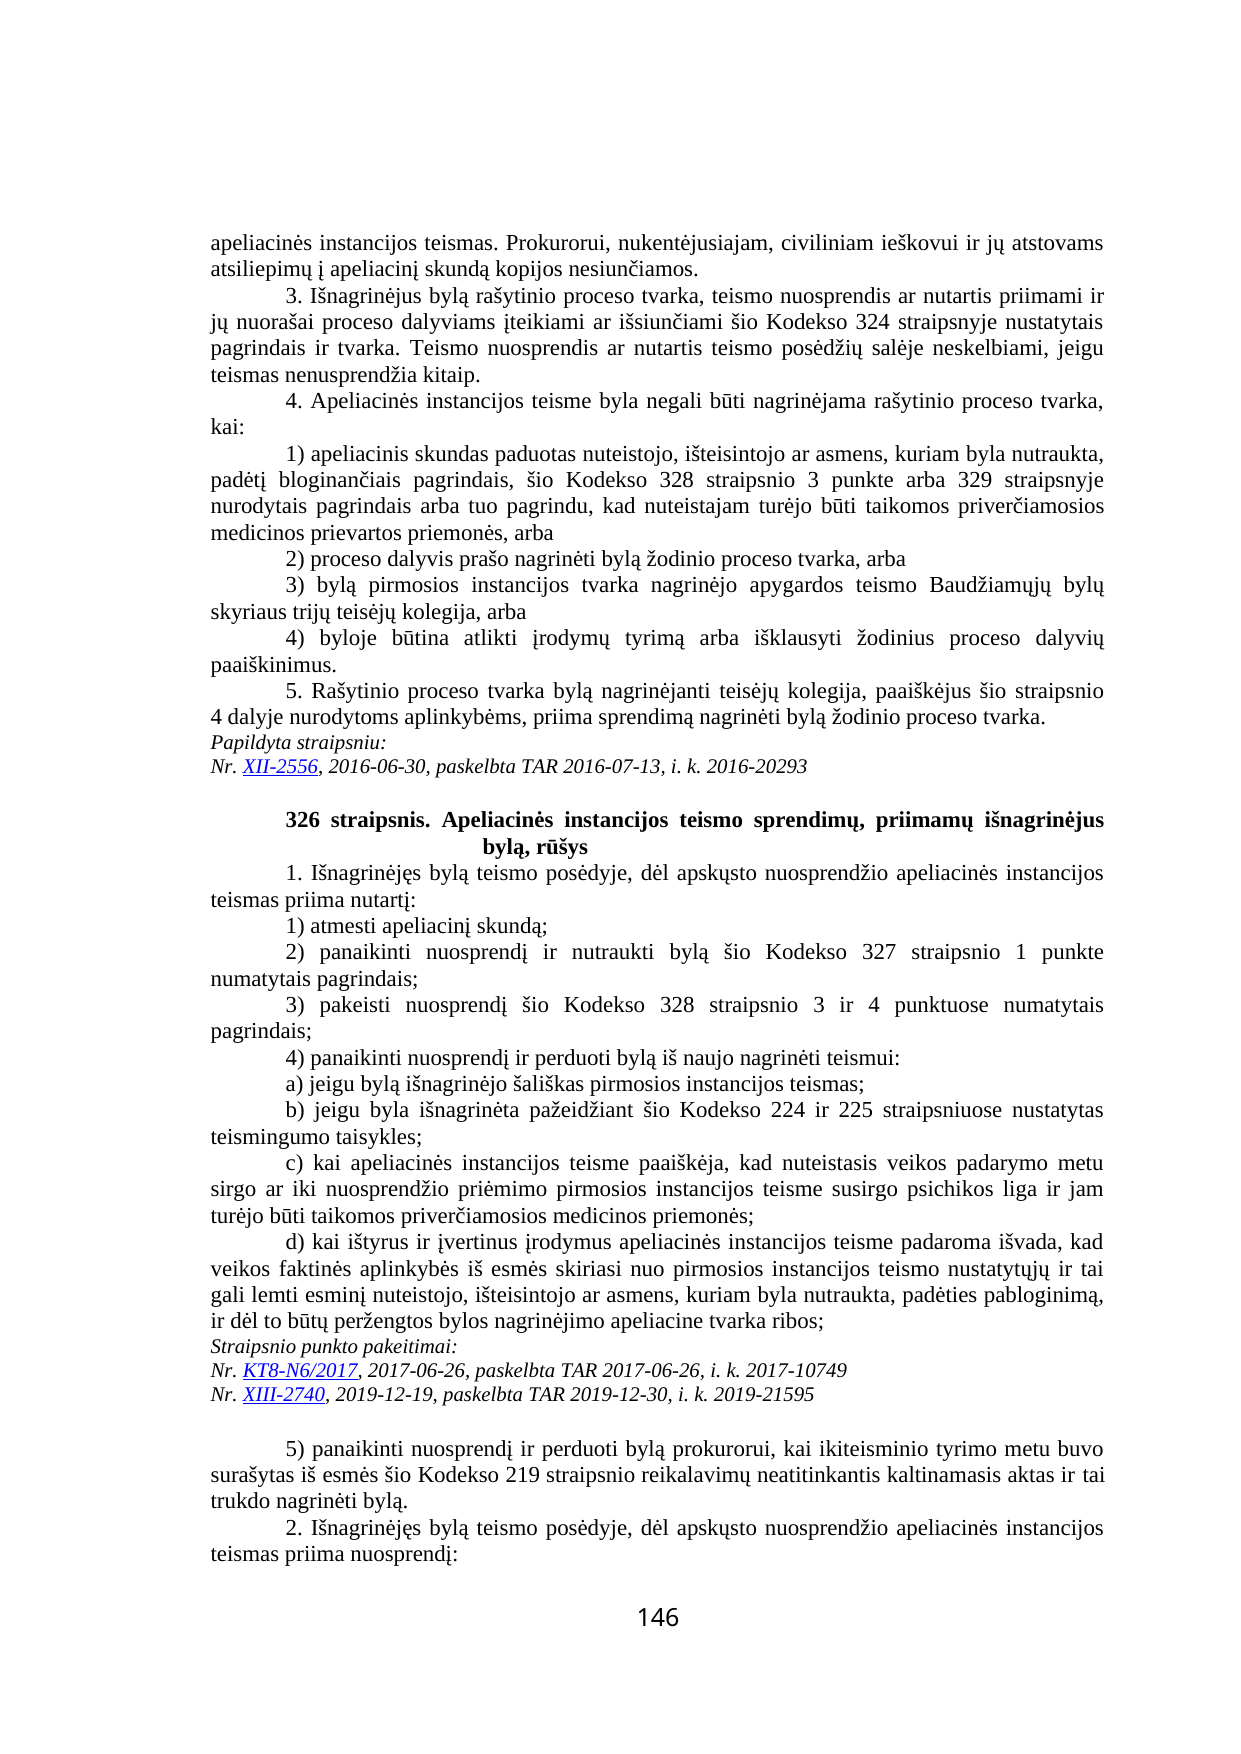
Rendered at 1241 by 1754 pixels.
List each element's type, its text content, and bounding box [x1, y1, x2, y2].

text 5. Rašytinio proceso tvarka bylą nagrinėjanti teisėjų kolegija, paaiškėjus šio straipsnio 4 dalyje nurodytoms aplinkybėms, priima sprendimą nagrinėti bylą žodinio proceso tvarka. [210, 677, 1105, 730]
text 1) apeliacinis skundas paduotas nuteistojo, išteisintojo ar asmens, kuriam byla nutraukta, padėtį bloginančiais pagrindais, šio Kodekso 328 straipsnio 3 punkte arba 329 straipsnyje nurodytais pagrindais arba tuo pagrindu, kad nuteistajam turėjo būti taikomos priverčiamosios medicinos prievartos priemonės, arba [210, 440, 1105, 545]
text Papildyta straipsniu: [210, 730, 1105, 754]
text a) jeigu bylą išnagrinėjo šališkas pirmosios instancijos teismas; [210, 1070, 1105, 1096]
text 2) panaikinti nuosprendį ir nutraukti bylą šio Kodekso 327 straipsnio 1 punkte numatytais pagrindais; [210, 938, 1105, 991]
text 5) panaikinti nuosprendį ir perduoti bylą prokurorui, kai ikiteisminio tyrimo metu buvo surašytas iš esmės šio Kodekso 219 straipsnio reikalavimų neatitinkantis kaltinamasis aktas ir tai trukdo nagrinėti bylą. [210, 1434, 1105, 1514]
text 2) proceso dalyvis prašo nagrinėti bylą žodinio proceso tvarka, arba [210, 545, 1105, 572]
text b) jeigu byla išnagrinėta pažeidžiant šio Kodekso 224 ir 225 straipsniuose nustatytas teismingumo taisykles; [210, 1096, 1105, 1149]
text 1. Išnagrinėjęs bylą teismo posėdyje, dėl apskųsto nuosprendžio apeliacinės instancijos teismas priima nutartį: [210, 859, 1105, 912]
text 3) bylą pirmosios instancijos tvarka nagrinėjo apygardos teismo Baudžiamųjų bylų skyriaus trijų teisėjų kolegija, arba [210, 572, 1105, 624]
text Straipsnio punkto pakeitimai: [210, 1334, 1105, 1358]
text 4) panaikinti nuosprendį ir perduoti bylą iš naujo nagrinėti teismui: [210, 1044, 1105, 1070]
text Nr. XII-2556, 2016-06-30, paskelbta TAR 2016-07-13, i. k. 2016-20293 [210, 754, 1105, 778]
text 4. Apeliacinės instancijos teisme byla negali būti nagrinėjama rašytinio proceso tvarka, kai: [210, 387, 1105, 440]
text d) kai ištyrus ir įvertinus įrodymus apeliacinės instancijos teisme padaroma išvada, kad veikos faktinės aplinkybės iš esmės skiriasi nuo pirmosios instancijos teismo nustatytųjų ir tai gali lemti esminį nuteistojo, išteisintojo ar asmens, kuriam byla nutraukta, padėties pabloginimą, ir dėl to būtų peržengtos bylos nagrinėjimo apeliacine tvarka ribos; [210, 1228, 1105, 1334]
text 4) byloje būtina atlikti įrodymų tyrimą arba išklausyti žodinius proceso dalyvių paaiškinimus. [210, 624, 1105, 677]
text 3) pakeisti nuosprendį šio Kodekso 328 straipsnio 3 ir 4 punktuose numatytais pagrindais; [210, 991, 1105, 1044]
text apeliacinės instancijos teismas. Prokurorui, nukentėjusiajam, civiliniam ieškovui ir jų atstovams atsiliepimų į apeliacinį skundą kopijos nesiunčiamos. [210, 229, 1105, 282]
text 326 straipsnis. Apeliacinės instancijos teismo sprendimų, priimamų išnagrinėjus bylą, rūšys [285, 807, 1105, 859]
text 2. Išnagrinėjęs bylą teismo posėdyje, dėl apskųsto nuosprendžio apeliacinės instancijos teismas priima nuosprendį: [210, 1514, 1105, 1566]
text c) kai apeliacinės instancijos teisme paaiškėja, kad nuteistasis veikos padarymo metu sirgo ar iki nuosprendžio priėmimo pirmosios instancijos teisme susirgo psichikos liga ir jam turėjo būti taikomos priverčiamosios medicinos priemonės; [210, 1149, 1105, 1228]
text 1) atmesti apeliacinį skundą; [210, 912, 1105, 938]
text 3. Išnagrinėjus bylą rašytinio proceso tvarka, teismo nuosprendis ar nutartis priimami ir jų nuorašai proceso dalyviams įteikiami ar išsiunčiami šio Kodekso 324 straipsnyje nustatytais pagrindais ir tvarka. Teismo nuosprendis ar nutartis teismo posėdžių salėje neskelbiami, jeigu teismas nenusprendžia kitaip. [210, 282, 1105, 387]
text Nr. KT8-N6/2017, 2017-06-26, paskelbta TAR 2017-06-26, i. k. 2017-10749 [210, 1358, 1105, 1382]
text Nr. XIII-2740, 2019-12-19, paskelbta TAR 2019-12-30, i. k. 2019-21595 [210, 1382, 1105, 1406]
